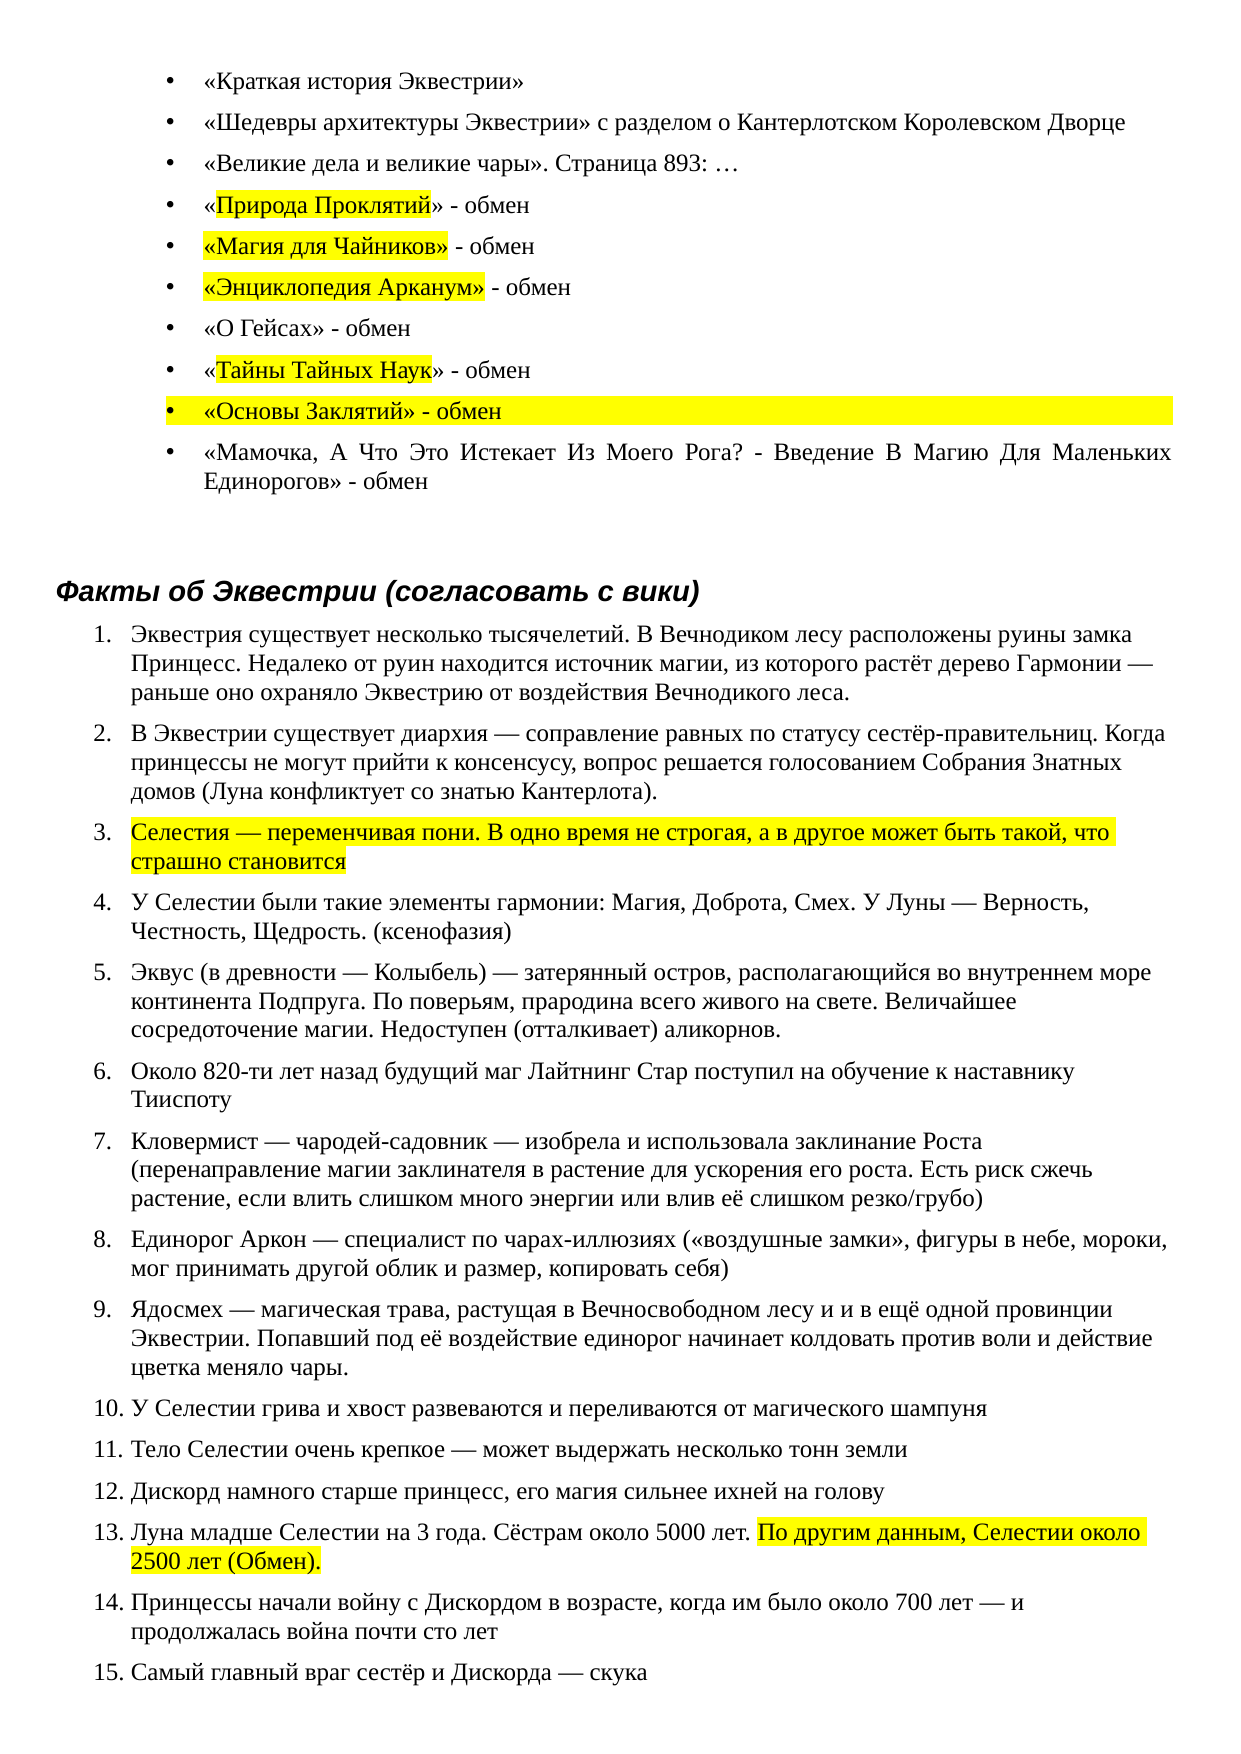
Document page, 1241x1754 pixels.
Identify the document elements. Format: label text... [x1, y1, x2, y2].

list Селестия — переменчивая пони. В одно время не строгая, а в другое может быть такой, что страшно становится [93, 817, 1173, 874]
list «Тайны Тайных Наук» - обмен [166, 355, 1173, 383]
list Принцессы начали войну с Дискордом в возрасте, когда им было около 700 лет — и продолжалась война почти сто лет [93, 1587, 1173, 1644]
subtitle Факты об Эквестрии (согласовать с вики) [56, 573, 1173, 607]
list Единорог Аркон — специалист по чарах-иллюзиях («воздушные замки», фигуры в небе, мороки, мог принимать другой облик и размер, копировать себя) [93, 1224, 1173, 1282]
list «Основы Заклятий» - обмен [166, 396, 1173, 425]
list Около 820-ти лет назад будущий маг Лайтнинг Стар поступил на обучение к наставнику Тииспоту [93, 1056, 1173, 1113]
list В Эквестрии существует диархия — соправление равных по статусу сестёр-правительниц. Когда принцессы не могут прийти к консенсусу, вопрос решается голосованием Собрания Знатных домов (Луна конфликтует со знатью Кантерлота). [93, 718, 1173, 804]
list «Магия для Чайников» - обмен [166, 231, 1173, 260]
list «Краткая история Эквестрии» [166, 66, 1173, 95]
list Эквестрия существует несколько тысячелетий. В Вечнодиком лесу расположены руины замка Принцесс. Недалеко от руин находится источник магии, из которого растёт дерево Гармонии — раньше оно охраняло Эквестрию от воздействия Вечнодикого леса. [93, 619, 1173, 706]
list Луна младше Селестии на 3 года. Сёстрам около 5000 лет. По другим данным, Селестии около 2500 лет (Обмен). [93, 1517, 1173, 1574]
list «Великие дела и великие чары». Страница 893: … [166, 148, 1173, 177]
list «Энциклопедия Арканум» - обмен [166, 272, 1173, 301]
list Дискорд намного старше принцесс, его магия сильнее ихней на голову [93, 1476, 1173, 1504]
list Тело Селестии очень крепкое — может выдержать несколько тонн земли [93, 1434, 1173, 1463]
list У Селестии грива и хвост развеваются и переливаются от магического шампуня [93, 1393, 1173, 1422]
list У Селестии были такие элементы гармонии: Магия, Доброта, Смех. У Луны — Верность, Честность, Щедрость. (ксенофазия) [93, 887, 1173, 944]
list Эквус (в древности — Колыбель) — затерянный остров, располагающийся во внутреннем море континента Подпруга. По поверьям, прародина всего живого на свете. Величайшее сосредоточение магии. Недоступен (отталкивает) аликорнов. [93, 957, 1173, 1043]
list «Шедевры архитектуры Эквестрии» с разделом о Кантерлотском Королевском Дворце [166, 107, 1173, 136]
list Ядосмех — магическая трава, растущая в Вечносвободном лесу и и в ещё одной провинции Эквестрии. Попавший под её воздействие единорог начинает колдовать против воли и действие цветка меняло чары. [93, 1294, 1173, 1381]
list Самый главный враг сестёр и Дискорда — скука [93, 1657, 1173, 1686]
list «Мамочка, А Что Это Истекает Из Моего Рога? - Введение В Магию Для Маленьких Единорогов» - обмен [166, 437, 1173, 495]
list «О Гейсах» - обмен [166, 313, 1173, 342]
list Кловермист — чародей-садовник — изобрела и использовала заклинание Роста (перенаправление магии заклинателя в растение для ускорения его роста. Есть риск сжечь растение, если влить слишком много энергии или влив её слишком резко/грубо) [93, 1126, 1173, 1212]
list «Природа Проклятий» - обмен [166, 190, 1173, 218]
